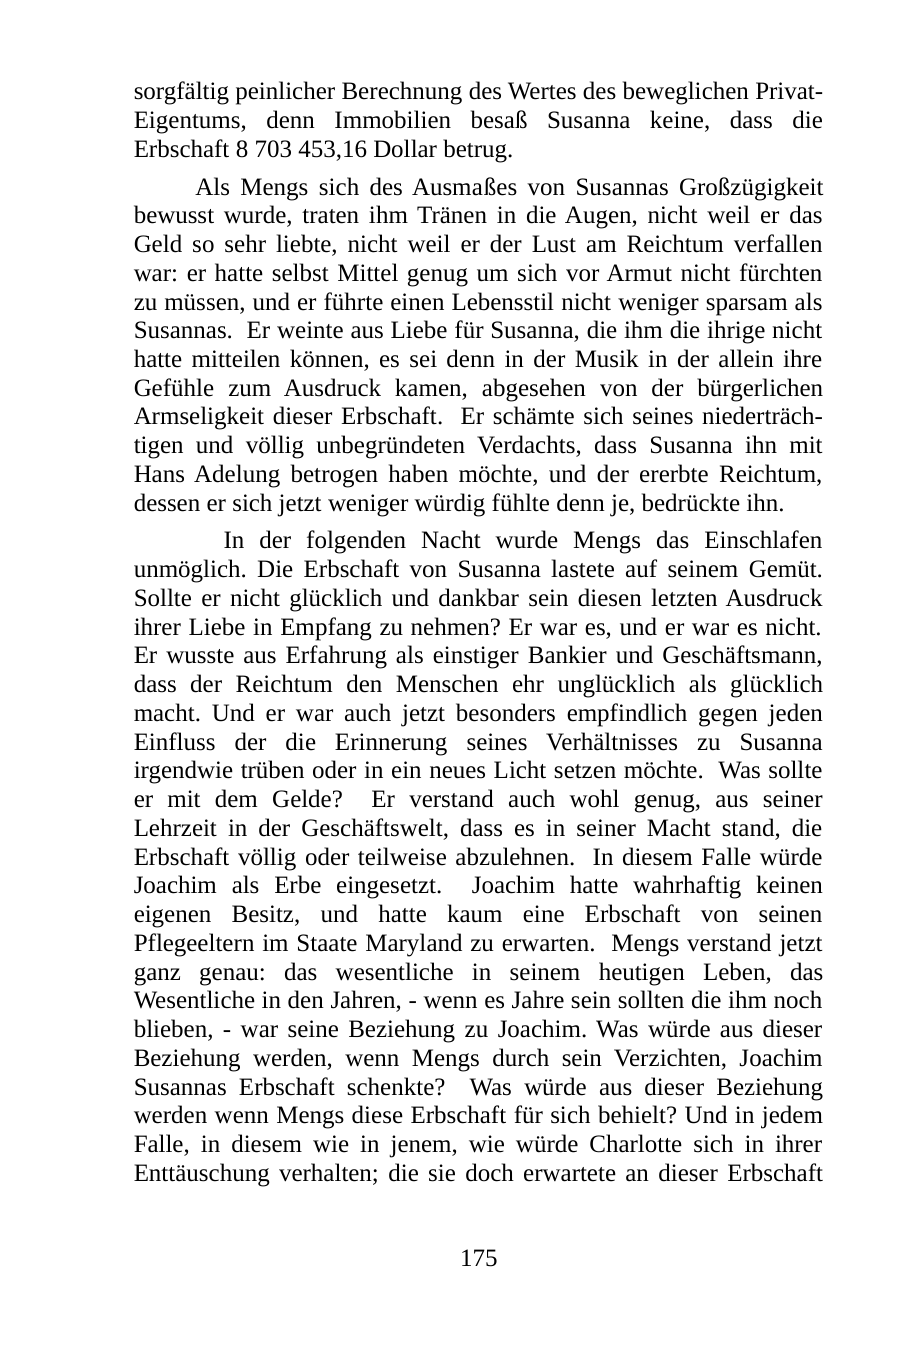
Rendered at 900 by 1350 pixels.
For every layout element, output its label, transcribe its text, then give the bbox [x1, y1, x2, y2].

text Als Mengs sich des Ausmaßes von Susannas Großzügigkeit bewusst wurde, traten ihm Tränen in die Augen, nicht weil er das Geld so sehr liebte, nicht weil er der Lust am Reichtum verfallen war: er hatte selbst Mittel genug um sich vor Armut nicht fürchten zu müssen, und er führte einen Lebensstil nicht weniger sparsam als Susannas. Er weinte aus Liebe für Susanna, die ihm die ihrige nicht hatte mitteilen können, es sei denn in der Musik in der allein ihre Gefühle zum Ausdruck kamen, abgesehen von der bürgerlichen Armseligkeit dieser Erbschaft. Er schämte sich seines niederträch-tigen und völlig unbegründeten Verdachts, dass Susanna ihn mit Hans Adelung betrogen haben möchte, und der ererbte Reichtum, dessen er sich jetzt weniger würdig fühlte denn je, bedrückte ihn. [133, 172, 823, 517]
text In der folgenden Nacht wurde Mengs das Einschlafen unmöglich. Die Erbschaft von Susanna lastete auf seinem Gemüt. Sollte er nicht glücklich und dankbar sein diesen letzten Ausdruck ihrer Liebe in Empfang zu nehmen? Er war es, und er war es nicht. Er wusste aus Erfahrung als einstiger Bankier und Geschäftsmann, dass der Reichtum den Menschen ehr unglücklich als glücklich macht. Und er war auch jetzt besonders empfindlich gegen jeden Einfluss der die Erinnerung seines Verhältnisses zu Susanna irgendwie trüben oder in ein neues Licht setzen möchte. Was sollte er mit dem Gelde? Er verstand auch wohl genug, aus seiner Lehrzeit in der Geschäftswelt, dass es in seiner Macht stand, die Erbschaft völlig oder teilweise abzulehnen. In diesem Falle würde Joachim als Erbe eingesetzt. Joachim hatte wahrhaftig keinen eigenen Besitz, und hatte kaum eine Erbschaft von seinen Pflegeeltern im Staate Maryland zu erwarten. Mengs verstand jetzt ganz genau: das wesentliche in seinem heutigen Leben, das Wesentliche in den Jahren, - wenn es Jahre sein sollten die ihm noch blieben, - war seine Beziehung zu Joachim. Was würde aus dieser Beziehung werden, wenn Mengs durch sein Verzichten, Joachim Susannas Erbschaft schenkte? Was würde aus dieser Beziehung werden wenn Mengs diese Erbschaft für sich behielt? Und in jedem Falle, in diesem wie in jenem, wie würde Charlotte sich in ihrer Enttäuschung verhalten; die sie doch erwartete an dieser Erbschaft [133, 526, 823, 1187]
text sorgfältig peinlicher Berechnung des Wertes des beweglichen Privat-Eigentums, denn Immobilien besaß Susanna keine, dass die Erbschaft 8 703 453,16 Dollar betrug. [133, 76, 823, 163]
